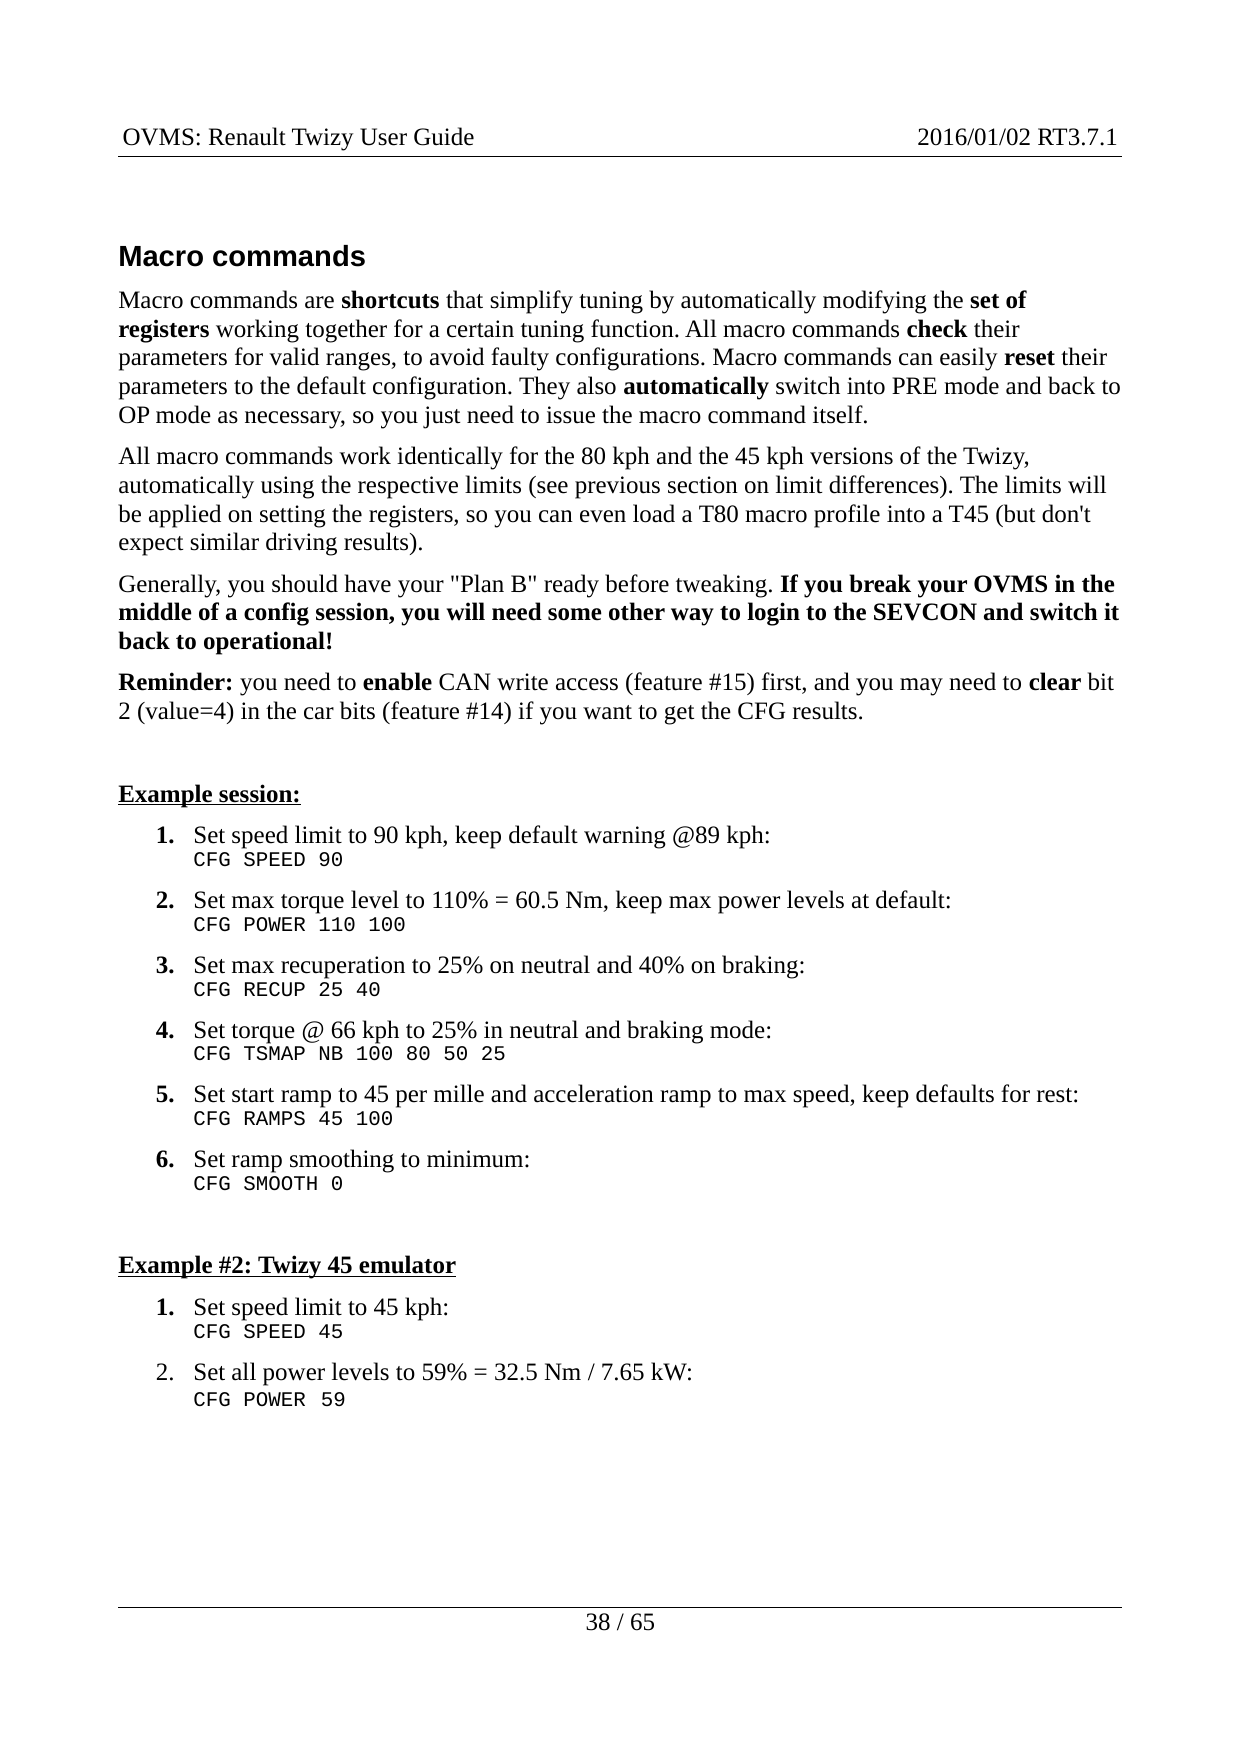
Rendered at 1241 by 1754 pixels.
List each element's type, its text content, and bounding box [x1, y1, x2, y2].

text All macro commands work identically for the 80 kph and the 45 kph versions of the Twizy, automatically using the respective limits (see previous section on limit differences). The limits will be applied on setting the registers, so you can even load a T80 macro profile into a T45 (but don't expect similar driving results). [118, 441, 1122, 556]
list Set start ramp to 45 per mille and acceleration ramp to max speed, keep defaults for rest: CFG RAMPS 45 100 [156, 1079, 1122, 1132]
list Set speed limit to 45 kph: CFG SPEED 45 [156, 1292, 1122, 1344]
text Generally, you should have your "Plan B" ready before tweaking. If you break your OVMS in the middle of a config session, you will need some other way to login to the SEVCON and switch it back to operational! [118, 569, 1122, 655]
text Macro commands are shortcuts that simplify tuning by automatically modifying the set of registers working together for a certain tuning function. All macro commands check their parameters for valid ranges, to avoid faulty configurations. Macro commands can easily reset their parameters to the default configuration. They also automatically switch into PRE mode and back to OP mode as necessary, so you just need to issue the macro command itself. [118, 285, 1122, 429]
list Set speed limit to 90 kph, keep default warning @89 kph: CFG SPEED 90 [156, 820, 1122, 872]
list Set max torque level to 110% = 60.5 Nm, keep max power levels at default: CFG POWER 110 100 [156, 885, 1122, 937]
text Example #2: Twizy 45 emulator [118, 1251, 1122, 1279]
list Set max recuperation to 25% on neutral and 40% on braking: CFG RECUP 25 40 [156, 950, 1122, 1002]
text Reminder: you need to enable CAN write access (feature #15) first, and you may need to clear bit 2 (value=4) in the car bits (feature #14) if you want to get the CFG results. [118, 667, 1122, 725]
text Example session: [118, 779, 1122, 807]
list Set ramp smoothing to minimum: CFG SMOOTH 0 [156, 1144, 1122, 1197]
list Set torque @ 66 kph to 25% in neutral and braking mode: CFG TSMAP NB 100 80 50 25 [156, 1015, 1122, 1067]
list Set all power levels to 59% = 32.5 Nm / 7.65 kW: CFG POWER 59 [156, 1357, 1122, 1414]
subtitle Macro commands [118, 239, 1122, 272]
